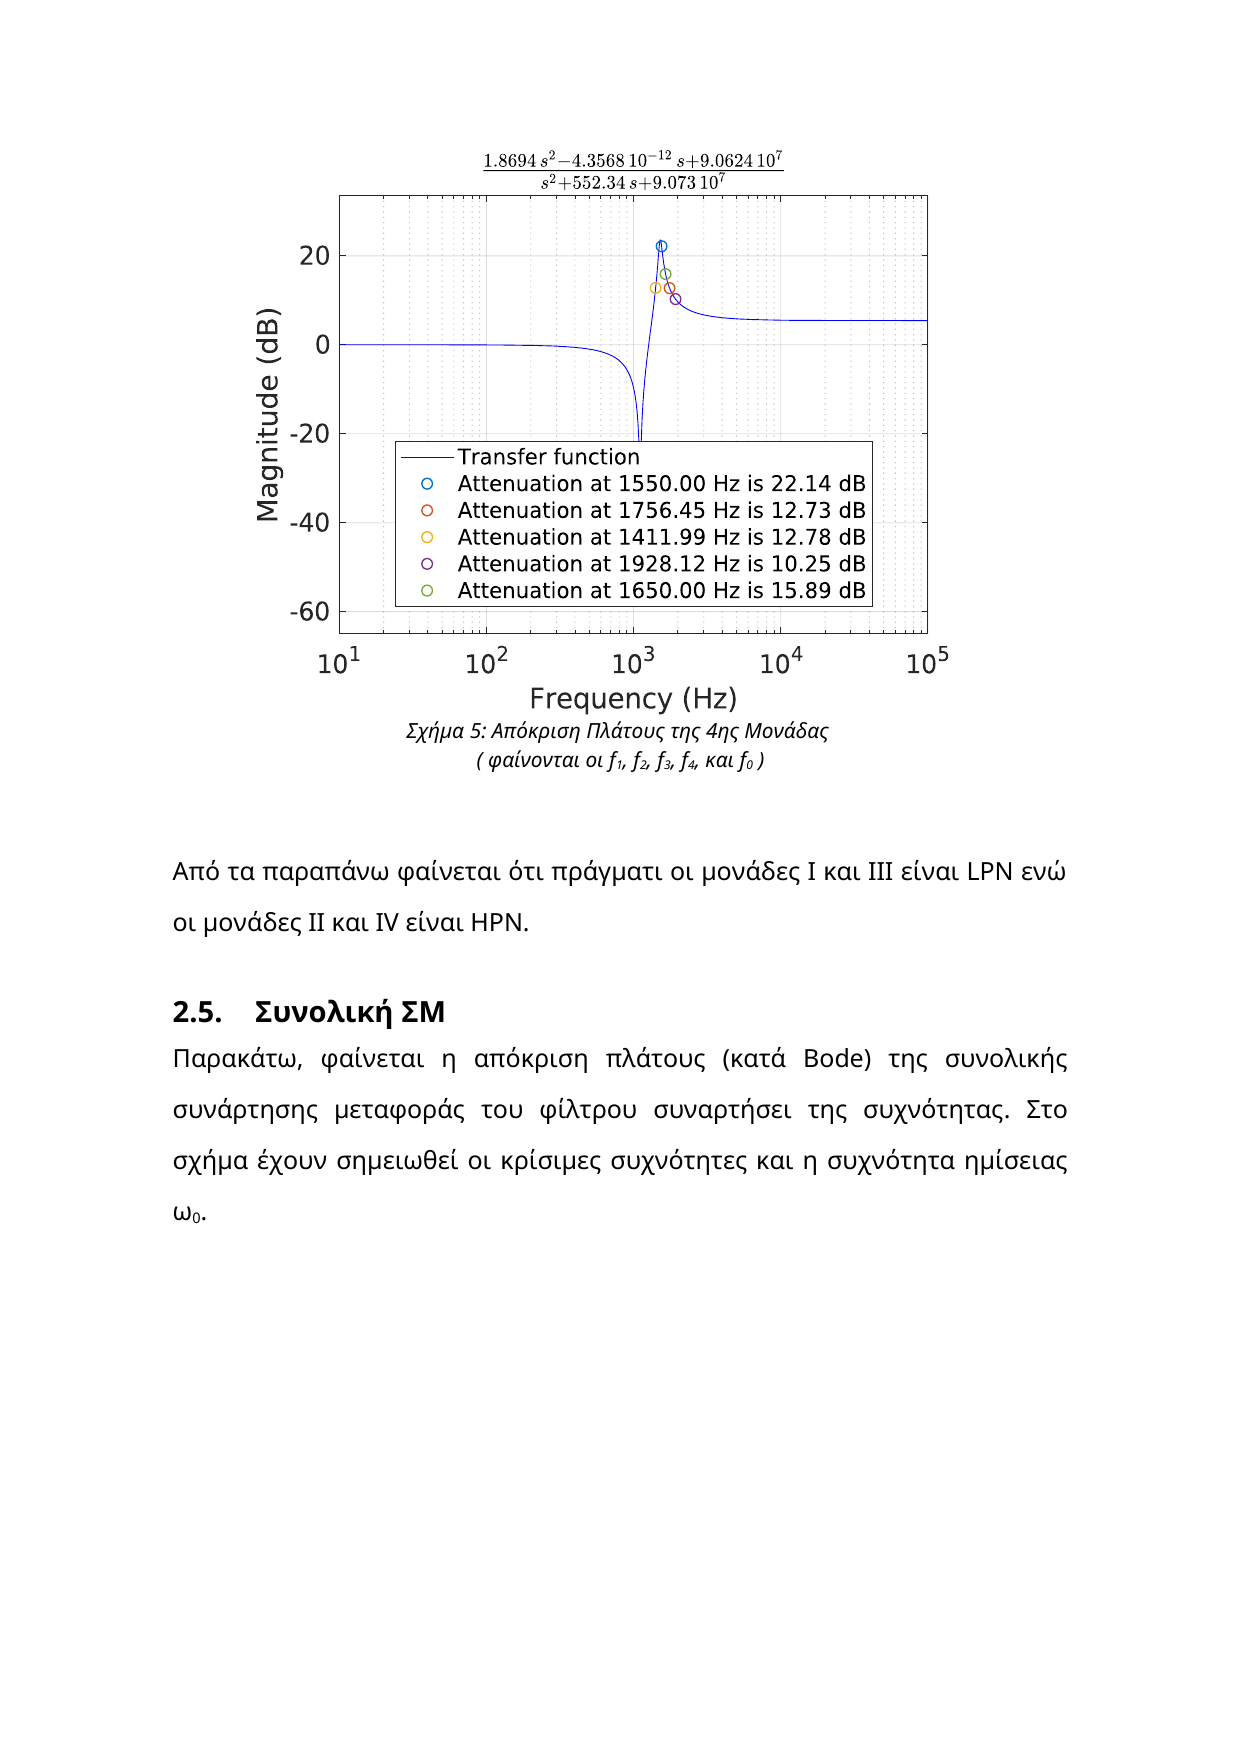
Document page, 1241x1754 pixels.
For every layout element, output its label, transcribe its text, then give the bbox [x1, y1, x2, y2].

text Από τα παραπάνω φαίνεται ότι πράγματι οι μονάδες Ι και ΙΙΙ είναι LPN ενώ οι μονάδες II και IV είναι HPN. [172, 853, 1068, 938]
subtitle Συνολική ΣΜ [172, 992, 1068, 1031]
text Σχήμα 5: Απόκριση Πλάτους της 4ης Μονάδας ( φαίνονται οι f1, f2, f3, f4, και f0 ) [240, 147, 1001, 773]
text Παρακάτω, φαίνεται η απόκριση πλάτους (κατά Bode) της συνολικής συνάρτησης μεταφοράς του φίλτρου συναρτήσει της συχνότητας. Στο σχήμα έχουν σημειωθεί οι κρίσιμες συχνότητες και η συχνότητα ημίσειας ω0. [172, 1040, 1068, 1227]
